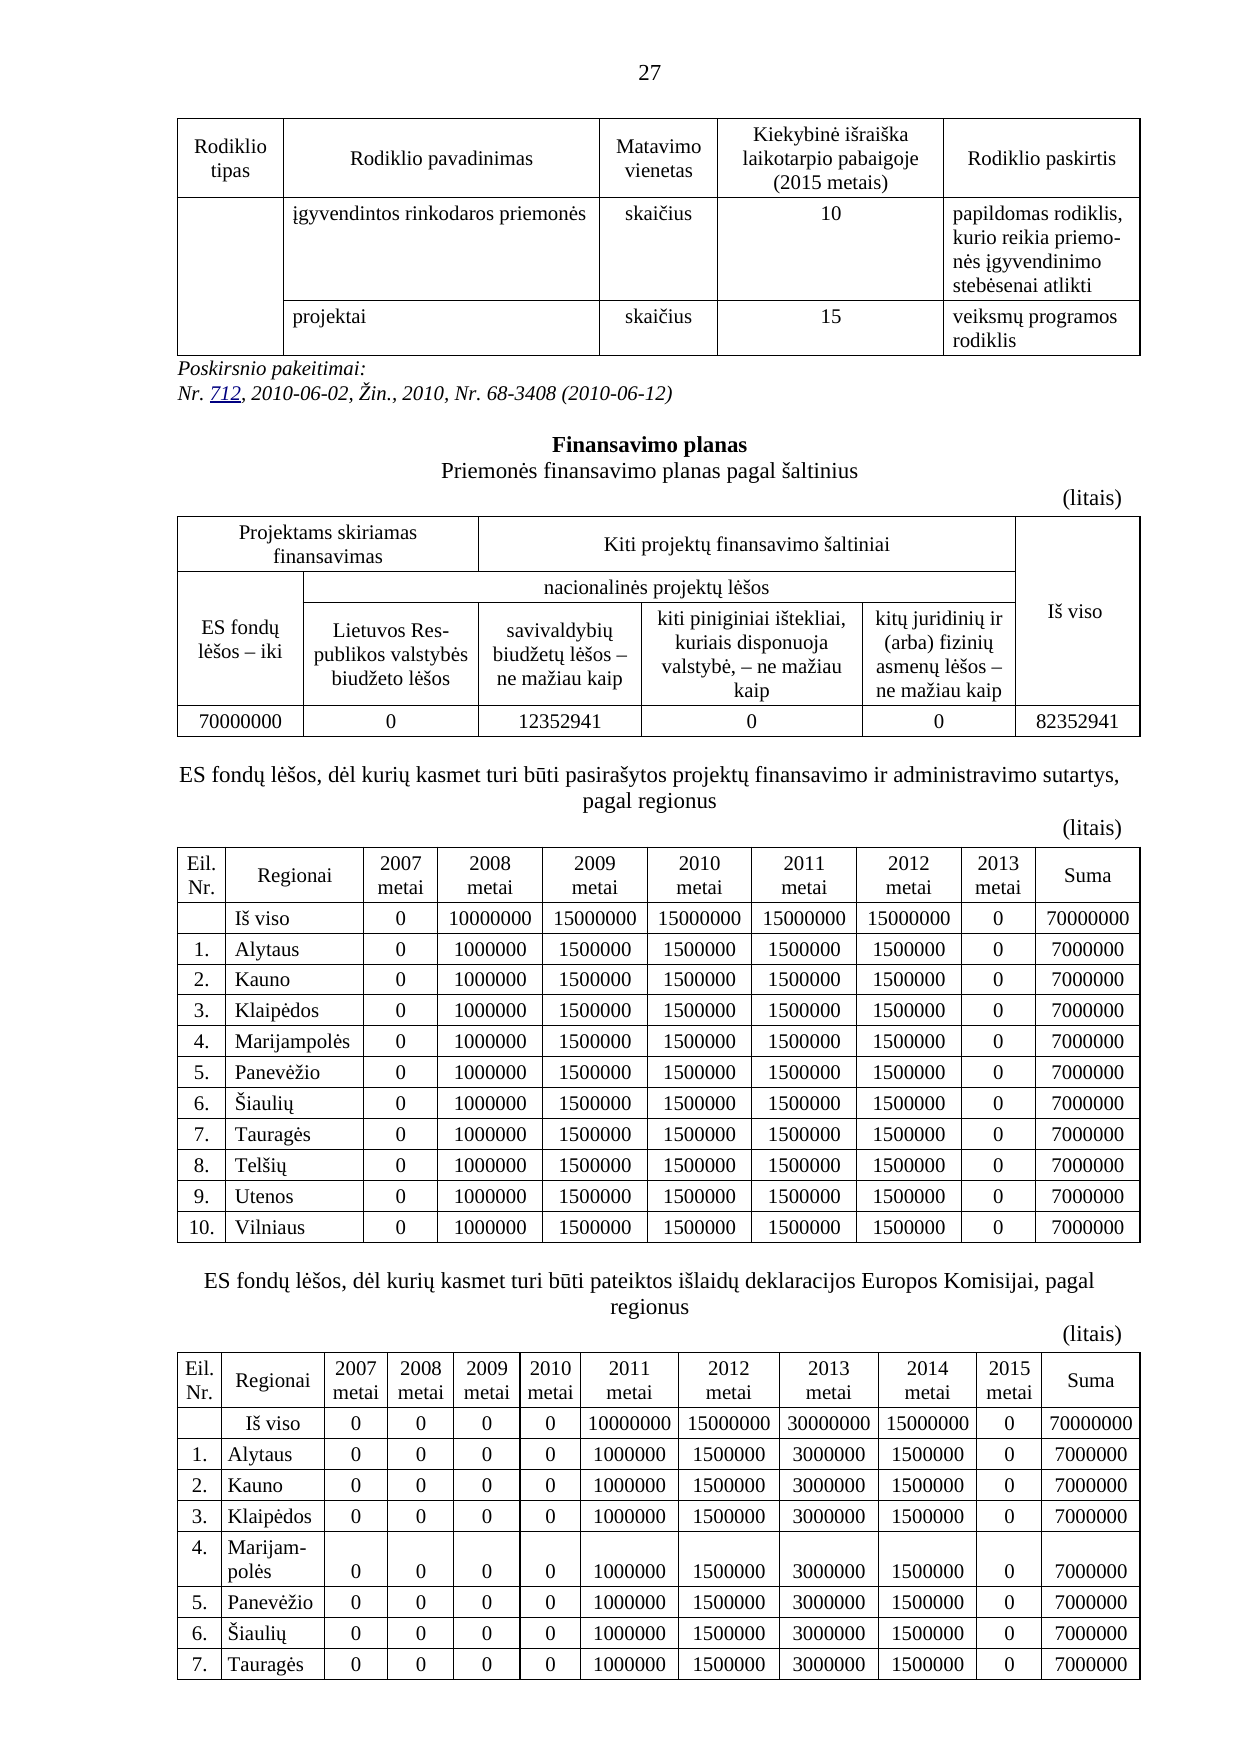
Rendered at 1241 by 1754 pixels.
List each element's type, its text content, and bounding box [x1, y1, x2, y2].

table_cell 0 [325, 1532, 387, 1586]
table_cell skaičius [600, 301, 717, 355]
table_cell [178, 198, 283, 355]
table_cell 1500000 [857, 1057, 961, 1087]
table_cell 0 [521, 1501, 580, 1531]
table_header Regionai [226, 848, 363, 902]
table_cell 7000000 [1042, 1587, 1139, 1617]
table_cell 7000000 [1042, 1649, 1139, 1679]
table_cell 0 [388, 1408, 453, 1438]
table_cell 1500000 [543, 934, 647, 963]
table_cell 1500000 [879, 1501, 976, 1531]
table_cell 0 [962, 903, 1035, 932]
table_cell 1500000 [752, 1026, 856, 1056]
table_cell 0 [962, 1150, 1035, 1180]
text (litais) [177, 1320, 1122, 1346]
table_cell 1500000 [752, 995, 856, 1025]
table_cell [178, 1408, 221, 1438]
table_cell 1500000 [679, 1501, 779, 1531]
table_cell 7000000 [1042, 1501, 1139, 1531]
table_cell 15000000 [857, 903, 961, 932]
table_cell 0 [521, 1618, 580, 1648]
table_cell 15000000 [752, 903, 856, 932]
table_header 2009 metai [543, 848, 647, 902]
text (litais) [177, 483, 1122, 510]
table_cell 1500000 [648, 934, 751, 963]
table_header Kiti projektų finansavimo šaltiniai [479, 517, 1015, 571]
table_header 2008 metai [388, 1353, 453, 1407]
table_header 2008 metai [438, 848, 542, 902]
table_cell 7000000 [1036, 1119, 1139, 1149]
table_header Rodiklio tipas [178, 119, 283, 197]
table_cell 0 [977, 1408, 1041, 1438]
table_cell 1000000 [581, 1439, 678, 1469]
table_cell 15000000 [679, 1408, 779, 1438]
table_cell 15000000 [543, 903, 647, 932]
table_cell 1500000 [857, 995, 961, 1025]
table_cell 1000000 [438, 1057, 542, 1087]
table_cell 1000000 [581, 1532, 678, 1586]
table_cell 5. [178, 1587, 221, 1617]
table_cell Vilniaus [226, 1212, 363, 1242]
table_cell 1500000 [879, 1470, 976, 1500]
text ES fondų lėšos, dėl kurių kasmet turi būti pasirašytos projektų finansavimo ir administravimo sutartys, pagal regionus [177, 761, 1122, 814]
table_cell 0 [325, 1649, 387, 1679]
table_cell 0 [364, 1119, 437, 1149]
table_cell 4. [178, 1532, 221, 1586]
table_header Projektams skiriamas finansavimas [178, 517, 478, 571]
table_cell 10000000 [581, 1408, 678, 1438]
table_cell 0 [454, 1649, 519, 1679]
table_cell 1500000 [543, 995, 647, 1025]
table_header Suma [1042, 1353, 1139, 1407]
table_header 2007 metai [364, 848, 437, 902]
text Priemonės finansavimo planas pagal šaltinius [177, 457, 1122, 483]
table_cell 1500000 [543, 1119, 647, 1149]
table_cell 12352941 [479, 706, 641, 736]
table_cell 0 [364, 1026, 437, 1056]
table_cell 0 [325, 1587, 387, 1617]
table_cell ES fondų lėšos – iki [178, 572, 303, 705]
table_cell 70000000 [178, 706, 303, 736]
table_cell 1500000 [543, 965, 647, 994]
table_cell 1500000 [752, 1119, 856, 1149]
table_cell 1500000 [857, 934, 961, 963]
table_cell Panevėžio [222, 1587, 324, 1617]
table_cell 1500000 [543, 1088, 647, 1118]
table_cell 6. [178, 1088, 225, 1118]
table_cell veiksmų programos rodiklis [944, 301, 1139, 355]
table_cell skaičius [600, 198, 717, 300]
table_header 2012 metai [857, 848, 961, 902]
table_cell 1500000 [679, 1532, 779, 1586]
table_cell 0 [388, 1501, 453, 1531]
table_cell 1000000 [581, 1649, 678, 1679]
table_header Eil. Nr. [178, 1353, 221, 1407]
table_cell 0 [364, 1150, 437, 1180]
table_cell 0 [962, 1212, 1035, 1242]
table_cell 82352941 [1016, 706, 1139, 736]
table_cell 0 [325, 1408, 387, 1438]
table_cell 0 [454, 1439, 519, 1469]
table_cell 1500000 [648, 995, 751, 1025]
table_cell papildomas rodiklis, kurio reikia priemo­nės įgyvendinimo stebėsenai atlikti [944, 198, 1139, 300]
table_cell 1500000 [879, 1439, 976, 1469]
table_header Suma [1036, 848, 1139, 902]
table_header 2015 metai [977, 1353, 1041, 1407]
table_cell 9. [178, 1181, 225, 1211]
table_cell Alytaus [222, 1439, 324, 1469]
table_header Rodiklio paskirtis [944, 119, 1139, 197]
table_cell 0 [962, 1026, 1035, 1056]
table_cell Klaipėdos [222, 1501, 324, 1531]
table_cell 1000000 [438, 1026, 542, 1056]
table_cell 0 [863, 706, 1015, 736]
table_cell 2. [178, 965, 225, 994]
table_cell 0 [388, 1532, 453, 1586]
table_cell 0 [388, 1470, 453, 1500]
table_cell nacionalinės projektų lėšos [304, 572, 1015, 602]
table_cell 6. [178, 1618, 221, 1648]
table_cell 0 [977, 1618, 1041, 1648]
table_cell 1500000 [543, 1057, 647, 1087]
table_cell 7000000 [1036, 1212, 1139, 1242]
text Poskirsnio pakeitimai: [177, 356, 1122, 380]
table_cell 0 [325, 1501, 387, 1531]
table_cell 4. [178, 1026, 225, 1056]
table_cell 0 [304, 706, 478, 736]
table_cell Panevėžio [226, 1057, 363, 1087]
table_cell 7000000 [1036, 995, 1139, 1025]
table_cell 0 [364, 1181, 437, 1211]
table_cell 0 [521, 1439, 580, 1469]
table_header 2010 metai [521, 1353, 580, 1407]
table_cell Utenos [226, 1181, 363, 1211]
table_cell 3000000 [780, 1439, 878, 1469]
table_cell 7000000 [1036, 1150, 1139, 1180]
table_cell 0 [521, 1532, 580, 1586]
table_cell 1500000 [679, 1649, 779, 1679]
table_cell Šiaulių [222, 1618, 324, 1648]
table_cell 1500000 [648, 1181, 751, 1211]
table_cell 1500000 [752, 1212, 856, 1242]
table_cell 30000000 [780, 1408, 878, 1438]
table_header Matavimo vienetas [600, 119, 717, 197]
table_cell 3000000 [780, 1649, 878, 1679]
table_cell 0 [364, 1057, 437, 1087]
table_cell 10000000 [438, 903, 542, 932]
table_cell Klaipėdos [226, 995, 363, 1025]
table_cell 10. [178, 1212, 225, 1242]
table_cell 1500000 [648, 1057, 751, 1087]
table_cell 1500000 [679, 1470, 779, 1500]
table_cell 1000000 [581, 1587, 678, 1617]
table_cell 0 [521, 1649, 580, 1679]
table_header Eil. Nr. [178, 848, 225, 902]
table_cell 7000000 [1036, 1057, 1139, 1087]
table_cell 1000000 [581, 1618, 678, 1648]
table_cell 1000000 [438, 1212, 542, 1242]
table_cell 1500000 [679, 1618, 779, 1648]
table_cell 1500000 [857, 1026, 961, 1056]
table_cell 1500000 [648, 1212, 751, 1242]
table_cell 1000000 [438, 1181, 542, 1211]
table_cell 1500000 [879, 1618, 976, 1648]
table_cell 1500000 [648, 1026, 751, 1056]
table_cell 70000000 [1042, 1408, 1139, 1438]
table_cell 0 [962, 965, 1035, 994]
table_cell 15000000 [648, 903, 751, 932]
table_cell 7. [178, 1649, 221, 1679]
text (litais) [177, 814, 1122, 840]
table_header Rodiklio pavadinimas [284, 119, 599, 197]
table_cell [178, 903, 225, 932]
table_cell 7000000 [1036, 965, 1139, 994]
table_cell 1500000 [648, 965, 751, 994]
table_cell 3000000 [780, 1618, 878, 1648]
table_cell Marijam­polės [222, 1532, 324, 1586]
table_cell 3000000 [780, 1532, 878, 1586]
table_header Iš viso [1016, 517, 1139, 705]
table_cell 3. [178, 1501, 221, 1531]
table_cell 0 [388, 1649, 453, 1679]
table_cell 1500000 [543, 1026, 647, 1056]
table_cell 3000000 [780, 1501, 878, 1531]
table_cell 0 [364, 995, 437, 1025]
table_cell 0 [325, 1470, 387, 1500]
table_cell 10 [718, 198, 943, 300]
table_cell 7000000 [1042, 1618, 1139, 1648]
text Nr. 712, 2010-06-02, Žin., 2010, Nr. 68-3408 (2010-06-12) [177, 380, 1122, 404]
table_cell 0 [962, 1181, 1035, 1211]
table_cell 7000000 [1036, 934, 1139, 963]
table_cell 0 [325, 1439, 387, 1469]
table_cell Telšių [226, 1150, 363, 1180]
table_cell 2. [178, 1470, 221, 1500]
table_header 2012 metai [679, 1353, 779, 1407]
table_header 2011 metai [752, 848, 856, 902]
table_cell 1000000 [581, 1501, 678, 1531]
table_cell 0 [388, 1587, 453, 1617]
table_cell 0 [454, 1501, 519, 1531]
table_cell 1500000 [752, 965, 856, 994]
table_cell Tauragės [222, 1649, 324, 1679]
table_cell 3000000 [780, 1587, 878, 1617]
table_cell 7000000 [1042, 1532, 1139, 1586]
table_cell 0 [521, 1470, 580, 1500]
table_header 2013 metai [962, 848, 1035, 902]
table_cell 1500000 [679, 1587, 779, 1617]
table_cell 15000000 [879, 1408, 976, 1438]
table_cell 7000000 [1036, 1026, 1139, 1056]
table_header 2014 metai [879, 1353, 976, 1407]
table_cell 7000000 [1042, 1470, 1139, 1500]
table_header 2013 metai [780, 1353, 878, 1407]
table_cell 1500000 [752, 1181, 856, 1211]
table_cell 1500000 [857, 1119, 961, 1149]
table_cell 1. [178, 934, 225, 963]
table_cell 0 [364, 934, 437, 963]
table_cell 1500000 [857, 1212, 961, 1242]
table_cell 1500000 [648, 1119, 751, 1149]
table_cell kiti piniginiai ištekliai, kuriais disponuoja valstybė, – ne mažiau kaip [642, 603, 862, 705]
table_cell 1000000 [438, 1150, 542, 1180]
table_cell įgyvendintos rinkodaros priemonės [284, 198, 599, 300]
table_cell 0 [977, 1587, 1041, 1617]
table_cell 0 [521, 1587, 580, 1617]
table_cell 0 [977, 1501, 1041, 1531]
table_cell Kauno [222, 1470, 324, 1500]
table_cell Iš viso [222, 1408, 324, 1438]
table_cell 1000000 [438, 995, 542, 1025]
table_cell 0 [962, 1088, 1035, 1118]
table_cell 1500000 [679, 1439, 779, 1469]
table_cell 0 [521, 1408, 580, 1438]
table_cell 8. [178, 1150, 225, 1180]
text Finansavimo planas [177, 431, 1122, 457]
table_cell 1500000 [752, 1088, 856, 1118]
table_cell savivaldybių biudžetų lėšos – ne mažiau kaip [479, 603, 641, 705]
table_cell 1500000 [543, 1181, 647, 1211]
text ES fondų lėšos, dėl kurių kasmet turi būti pateiktos išlaidų deklaracijos Europos Komisijai, pagal regionus [177, 1267, 1122, 1320]
table_cell 1500000 [543, 1150, 647, 1180]
table_cell 0 [977, 1649, 1041, 1679]
table_cell 0 [364, 903, 437, 932]
table_cell projektai [284, 301, 599, 355]
table_cell Šiaulių [226, 1088, 363, 1118]
table_cell 0 [454, 1470, 519, 1500]
table_cell 0 [388, 1618, 453, 1648]
table_cell 5. [178, 1057, 225, 1087]
table_cell 0 [977, 1470, 1041, 1500]
table_cell Iš viso [226, 903, 363, 932]
table_cell 1500000 [857, 965, 961, 994]
table_header 2010 metai [648, 848, 751, 902]
table_cell 1000000 [438, 965, 542, 994]
table_cell 0 [364, 1212, 437, 1242]
table_cell 7000000 [1042, 1439, 1139, 1469]
table_cell 1500000 [648, 1150, 751, 1180]
table_cell 1500000 [543, 1212, 647, 1242]
table_cell 1000000 [438, 1119, 542, 1149]
table_cell 0 [962, 1119, 1035, 1149]
table_cell 1500000 [752, 1057, 856, 1087]
table_cell 0 [977, 1439, 1041, 1469]
table_cell 1000000 [438, 934, 542, 963]
table_cell 0 [325, 1618, 387, 1648]
table_cell 0 [454, 1408, 519, 1438]
table_cell 7000000 [1036, 1088, 1139, 1118]
table_header 2011 metai [581, 1353, 678, 1407]
table_cell 1000000 [581, 1470, 678, 1500]
table_cell Marijampolės [226, 1026, 363, 1056]
table_header 2007 metai [325, 1353, 387, 1407]
table_cell 0 [977, 1532, 1041, 1586]
table_cell 7. [178, 1119, 225, 1149]
table_cell Lietuvos Res­publikos valsty­bės biudžeto lėšos [304, 603, 478, 705]
table_cell 1500000 [857, 1150, 961, 1180]
table_cell 1000000 [438, 1088, 542, 1118]
table_cell 0 [642, 706, 862, 736]
table_cell 0 [962, 934, 1035, 963]
table_cell 0 [364, 965, 437, 994]
table_cell 70000000 [1036, 903, 1139, 932]
table_cell 1500000 [648, 1088, 751, 1118]
table_cell Kauno [226, 965, 363, 994]
table_cell 1500000 [752, 1150, 856, 1180]
table_cell 3. [178, 995, 225, 1025]
table_cell kitų juridinių ir (arba) fizinių asmenų lėšos – ne mažiau kaip [863, 603, 1015, 705]
table_cell 3000000 [780, 1470, 878, 1500]
table_cell Alytaus [226, 934, 363, 963]
table_cell 0 [454, 1618, 519, 1648]
table_cell 7000000 [1036, 1181, 1139, 1211]
table_cell 1500000 [879, 1532, 976, 1586]
table_cell 0 [454, 1532, 519, 1586]
table_cell 1. [178, 1439, 221, 1469]
table_cell 0 [388, 1439, 453, 1469]
table_cell 0 [962, 1057, 1035, 1087]
table_cell 0 [962, 995, 1035, 1025]
table_cell 1500000 [879, 1649, 976, 1679]
table_cell 1500000 [879, 1587, 976, 1617]
table_cell 15 [718, 301, 943, 355]
table_header Kiekybinė išraiška laikotarpio pabaigoje (2015 metais) [718, 119, 943, 197]
table_cell 0 [364, 1088, 437, 1118]
table_header 2009 metai [454, 1353, 519, 1407]
table_header Regionai [222, 1353, 324, 1407]
table_cell 1500000 [752, 934, 856, 963]
table_cell 1500000 [857, 1181, 961, 1211]
table_cell 1500000 [857, 1088, 961, 1118]
table_cell Tauragės [226, 1119, 363, 1149]
table_cell 0 [454, 1587, 519, 1617]
